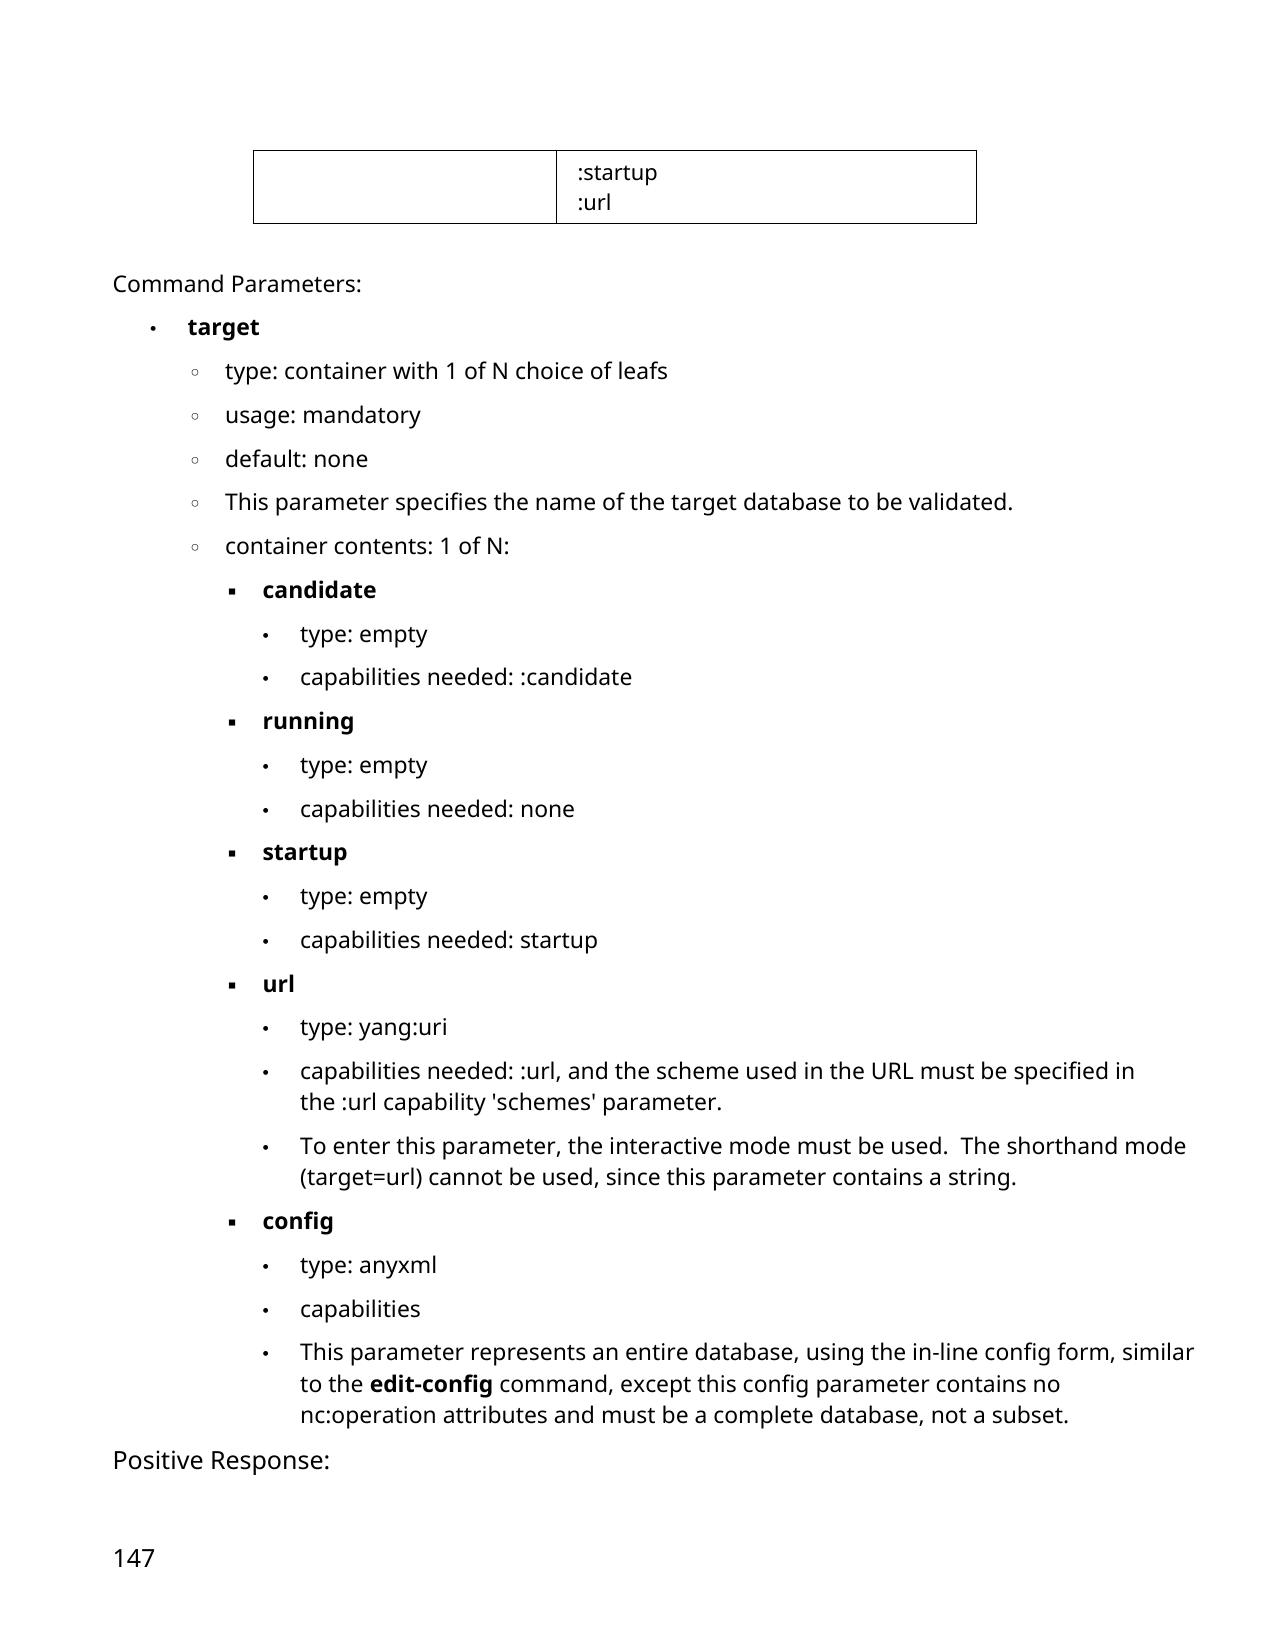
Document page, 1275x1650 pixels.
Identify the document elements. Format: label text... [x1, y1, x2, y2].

list type: empty [262, 617, 1200, 649]
list usage: mandatory [187, 399, 1200, 430]
list type: empty [262, 880, 1200, 911]
list target [150, 311, 1200, 342]
list type: empty [262, 749, 1200, 780]
list startup [225, 836, 1200, 867]
list capabilities needed: startup [262, 924, 1200, 955]
list This parameter specifies the name of the target database to be validated. [187, 486, 1200, 517]
list url [225, 967, 1200, 999]
table_cell :startup :url [557, 151, 976, 223]
table_cell [254, 151, 556, 223]
list This parameter represents an entire database, using the in-line config form, similar to the edit-config command, except this config parameter contains no nc:operation attributes and must be a complete database, not a subset. [262, 1336, 1200, 1430]
text Positive Response: [112, 1442, 1200, 1477]
list type: yang:uri [262, 1011, 1200, 1042]
text Command Parameters: [112, 267, 1200, 299]
list capabilities [262, 1292, 1200, 1324]
list candidate [225, 574, 1200, 605]
list container contents: 1 of N: [187, 530, 1200, 561]
list capabilities needed: :candidate [262, 661, 1200, 692]
list type: anyxml [262, 1249, 1200, 1280]
list capabilities needed: :url, and the scheme used in the URL must be specified in the :url capability 'schemes' parameter. [262, 1055, 1200, 1117]
list capabilities needed: none [262, 792, 1200, 824]
list default: none [187, 442, 1200, 474]
list running [225, 705, 1200, 736]
list config [225, 1205, 1200, 1236]
list To enter this parameter, the interactive mode must be used. The shorthand mode (target=url) cannot be used, since this parameter contains a string. [262, 1130, 1200, 1192]
list type: container with 1 of N choice of leafs [187, 355, 1200, 386]
